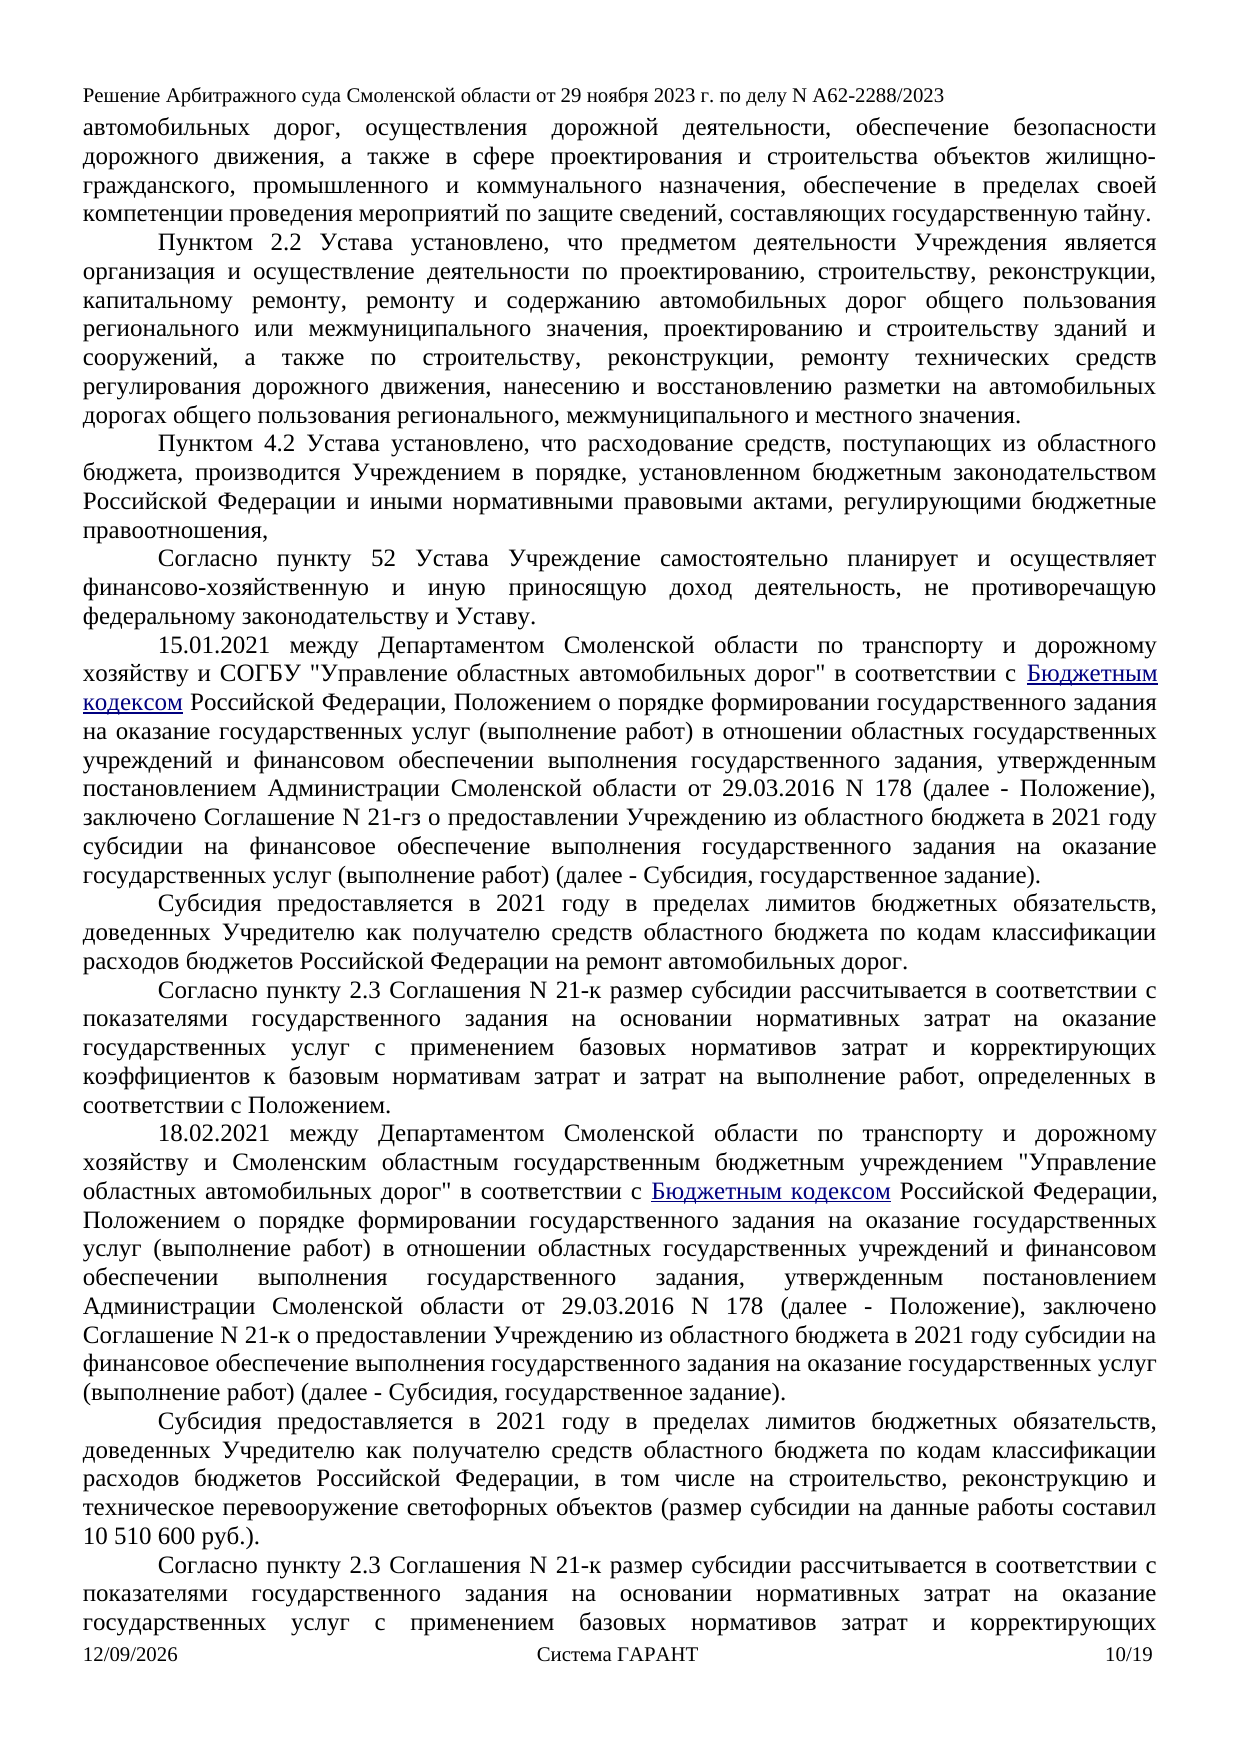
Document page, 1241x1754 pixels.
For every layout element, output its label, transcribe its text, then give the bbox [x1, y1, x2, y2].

text 15.01.2021 между Департаментом Смоленской области по транспорту и дорожному хозяйству и СОГБУ "Управление областных автомобильных дорог" в соответствии с Бюджетным кодексом Российской Федерации, Положением о порядке формировании государственного задания на оказание государственных услуг (выполнение работ) в отношении областных государственных учреждений и финансовом обеспечении выполнения государственного задания, утвержденным постановлением Администрации Смоленской области от 29.03.2016 N 178 (далее - Положение), заключено Соглашение N 21-гз о предоставлении Учреждению из областного бюджета в 2021 году субсидии на финансовое обеспечение выполнения государственного задания на оказание государственных услуг (выполнение работ) (далее - Субсидия, государственное задание). [83, 630, 1157, 888]
text Пунктом 4.2 Устава установлено, что расходование средств, поступающих из областного бюджета, производится Учреждением в порядке, установленном бюджетным законодательством Российской Федерации и иными нормативными правовыми актами, регулирующими бюджетные правоотношения, [83, 428, 1157, 543]
text Субсидия предоставляется в 2021 году в пределах лимитов бюджетных обязательств, доведенных Учредителю как получателю средств областного бюджета по кодам классификации расходов бюджетов Российской Федерации на ремонт автомобильных дорог. [83, 888, 1157, 975]
text Согласно пункту 2.3 Соглашения N 21-к размер субсидии рассчитывается в соответствии с показателями государственного задания на основании нормативных затрат на оказание государственных услуг с применением базовых нормативов затрат и корректирующих коэффициентов к базовым нормативам затрат и затрат на выполнение работ, определенных в соответствии с Положением. [83, 975, 1157, 1118]
text Субсидия предоставляется в 2021 году в пределах лимитов бюджетных обязательств, доведенных Учредителю как получателю средств областного бюджета по кодам классификации расходов бюджетов Российской Федерации, в том числе на строительство, реконструкцию и техническое перевооружение светофорных объектов (размер субсидии на данные работы составил 10 510 600 руб.). [83, 1406, 1157, 1550]
text 18.02.2021 между Департаментом Смоленской области по транспорту и дорожному хозяйству и Смоленским областным государственным бюджетным учреждением "Управление областных автомобильных дорог" в соответствии с Бюджетным кодексом Российской Федерации, Положением о порядке формировании государственного задания на оказание государственных услуг (выполнение работ) в отношении областных государственных учреждений и финансовом обеспечении выполнения государственного задания, утвержденным постановлением Администрации Смоленской области от 29.03.2016 N 178 (далее - Положение), заключено Соглашение N 21-к о предоставлении Учреждению из областного бюджета в 2021 году субсидии на финансовое обеспечение выполнения государственного задания на оказание государственных услуг (выполнение работ) (далее - Субсидия, государственное задание). [83, 1118, 1157, 1406]
text Согласно пункту 2.3 Соглашения N 21-к размер субсидии рассчитывается в соответствии с показателями государственного задания на основании нормативных затрат на оказание государственных услуг с применением базовых нормативов затрат и корректирующих [83, 1550, 1157, 1636]
text Пунктом 2.2 Устава установлено, что предметом деятельности Учреждения является организация и осуществление деятельности по проектированию, строительству, реконструкции, капитальному ремонту, ремонту и содержанию автомобильных дорог общего пользования регионального или межмуниципального значения, проектированию и строительству зданий и сооружений, а также по строительству, реконструкции, ремонту технических средств регулирования дорожного движения, нанесению и восстановлению разметки на автомобильных дорогах общего пользования регионального, межмуниципального и местного значения. [83, 227, 1157, 428]
text автомобильных дорог, осуществления дорожной деятельности, обеспечение безопасности дорожного движения, а также в сфере проектирования и строительства объектов жилищно-гражданского, промышленного и коммунального назначения, обеспечение в пределах своей компетенции проведения мероприятий по защите сведений, составляющих государственную тайну. [83, 112, 1157, 227]
text Согласно пункту 52 Устава Учреждение самостоятельно планирует и осуществляет финансово-хозяйственную и иную приносящую доход деятельность, не противоречащую федеральному законодательству и Уставу. [83, 543, 1157, 630]
